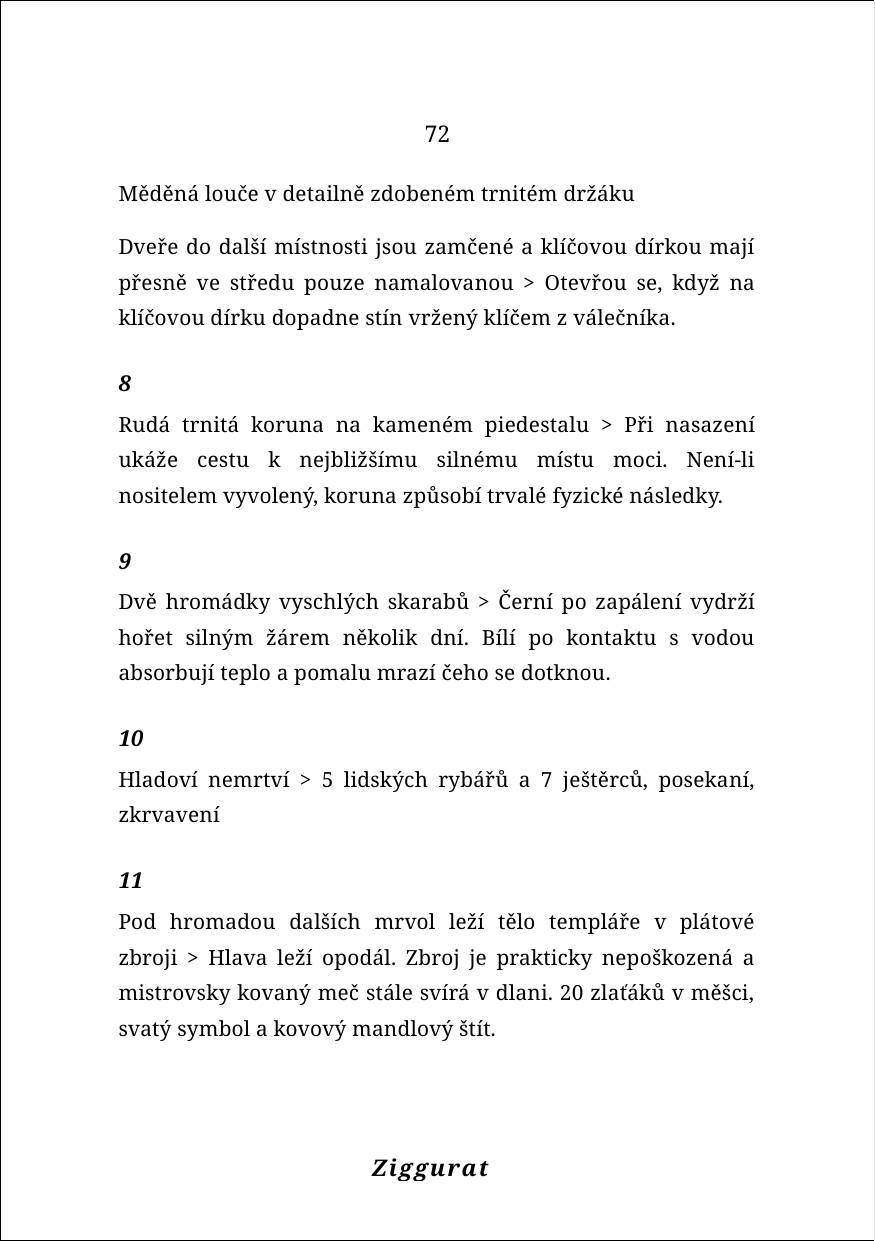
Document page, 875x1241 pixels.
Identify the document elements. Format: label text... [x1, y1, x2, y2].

subtitle 9 [118, 546, 756, 576]
subtitle 11 [118, 866, 756, 895]
subtitle 10 [118, 723, 756, 753]
text Dvě hromádky vyschlých skarabů > Černí po zapálení vydrží hořet silným žárem několik dní. Bílí po kontaktu s vodou absorbují teplo a pomalu mrazí čeho se dotknou. [118, 587, 756, 687]
subtitle 8 [118, 368, 756, 398]
text Dveře do další místnosti jsou zamčené a klíčovou dírkou mají přesně ve středu pouze namalovanou > Otevřou se, když na klíčovou dírku dopadne stín vržený klíčem z válečníka. [118, 232, 756, 332]
text Hladoví nemrtví > 5 lidských rybářů a 7 ještěrců, posekaní, zkrvavení [118, 765, 756, 829]
text Měděná louče v detailně zdobeném trnitém držáku [118, 179, 756, 207]
text Pod hromadou dalších mrvol leží tělo templáře v plátové zbroji > Hlava leží opodál. Zbroj je prakticky nepoškozená a mistrovsky kovaný meč stále svírá v dlani. 20 zlaťáků v měšci, svatý symbol a kovový mandlový štít. [118, 907, 756, 1042]
text Rudá trnitá koruna na kameném piedestalu > Při nasazení ukáže cestu k nejbližšímu silnému místu moci. Není-li nositelem vyvolený, koruna způsobí trvalé fyzické následky. [118, 410, 756, 509]
